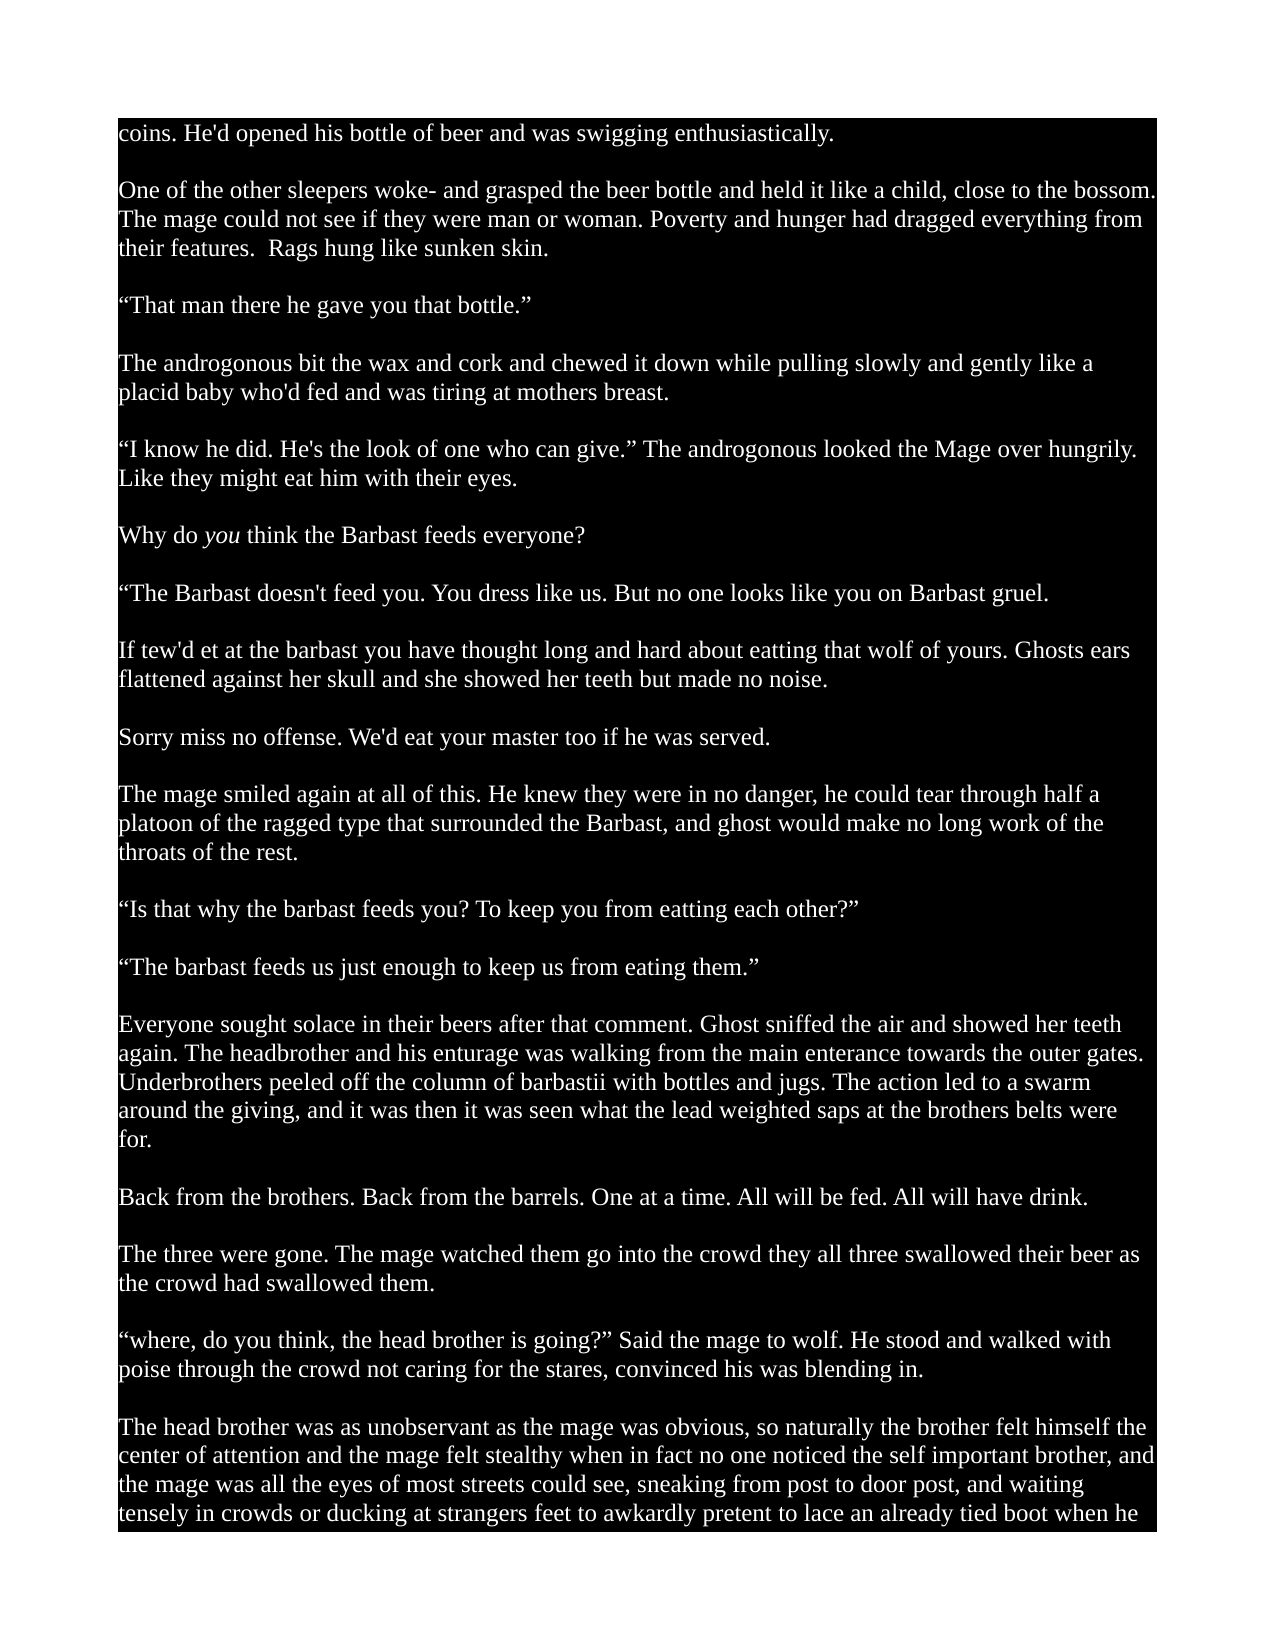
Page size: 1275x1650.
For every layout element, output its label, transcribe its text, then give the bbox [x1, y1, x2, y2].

text One of the other sleepers woke- and grasped the beer bottle and held it like a child, close to the bossom. The mage could not see if they were man or woman. Poverty and hunger had dragged everything from their features. Rags hung like sunken skin. “That man there he gave you that bottle.” The androgonous bit the wax and cork and chewed it down while pulling slowly and gently like a placid baby who'd fed and was tiring at mothers breast. “I know he did. He's the look of one who can give.” The androgonous looked the Mage over hungrily. Like they might eat him with their eyes. Why do you think the Barbast feeds everyone? “The Barbast doesn't feed you. You dress like us. But no one looks like you on Barbast gruel. If tew'd et at the barbast you have thought long and hard about eatting that wolf of yours. Ghosts ears flattened against her skull and she showed her teeth but made no noise. Sorry miss no offense. We'd eat your master too if he was served. The mage smiled again at all of this. He knew they were in no danger, he could tear through half a platoon of the ragged type that surrounded the Barbast, and ghost would make no long work of the throats of the rest. [118, 176, 1157, 866]
text “where, do you think, the head brother is going?” Said the mage to wolf. He stood and walked with poise through the crowd not caring for the stares, convinced his was blending in. [118, 1326, 1157, 1383]
text The head brother was as unobservant as the mage was obvious, so naturally the brother felt himself the center of attention and the mage felt stealthy when in fact no one noticed the self important brother, and the mage was all the eyes of most streets could see, sneaking from post to door post, and waiting tensely in crowds or ducking at strangers feet to awkardly pretent to lace an already tied boot when he [118, 1412, 1157, 1527]
text The three were gone. The mage watched them go into the crowd they all three swallowed their beer as the crowd had swallowed them. [118, 1239, 1157, 1297]
text coins. He'd opened his bottle of beer and was swigging enthusiastically. [118, 118, 1157, 147]
text “Is that why the barbast feeds you? To keep you from eatting each other?” “The barbast feeds us just enough to keep us from eating them.” Everyone sought solace in their beers after that comment. Ghost sniffed the air and showed her teeth again. The headbrother and his enturage was walking from the main enterance towards the outer gates. Underbrothers peeled off the column of barbastii with bottles and jugs. The action led to a swarm around the giving, and it was then it was seen what the lead weighted saps at the brothers belts were for. Back from the brothers. Back from the barrels. One at a time. All will be fed. All will have drink. [118, 894, 1157, 1211]
